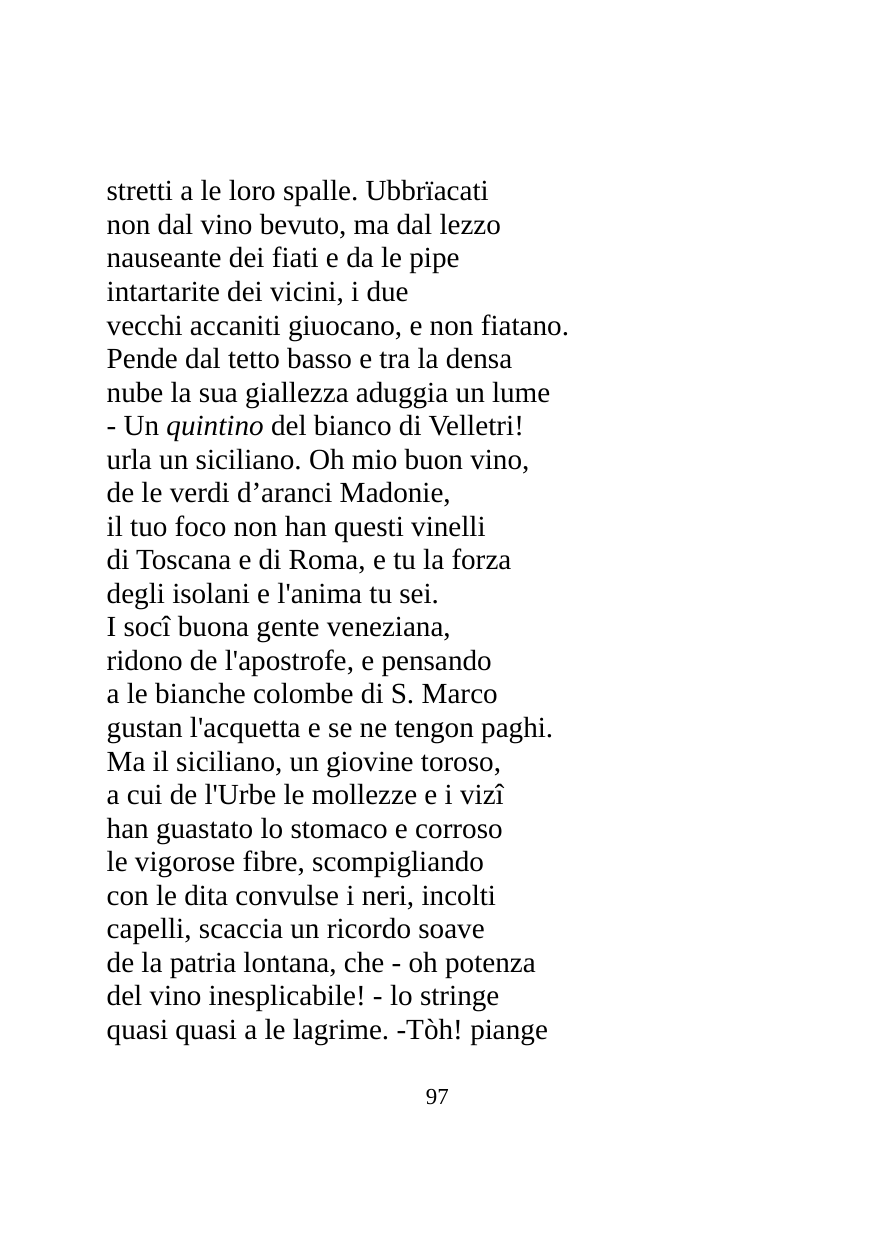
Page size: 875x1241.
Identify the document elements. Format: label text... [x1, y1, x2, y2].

text stretti a le loro spalle. Ubbrïacati [106, 173, 768, 207]
text di Toscana e di Roma, e tu la forza [106, 542, 768, 576]
text I socî buona gente veneziana, [106, 609, 768, 643]
text a le bianche colombe di S. Marco [106, 677, 768, 710]
text ridono de l'apostrofe, e pensando [106, 643, 768, 677]
text il tuo foco non han questi vinelli [106, 509, 768, 542]
text del vino inesplicabile! - lo stringe [106, 978, 768, 1012]
text de la patria lontana, che - oh potenza [106, 945, 768, 978]
text gustan l'acquetta e se ne tengon paghi. [106, 710, 768, 744]
text han guastato lo stomaco e corroso [106, 811, 768, 844]
text nauseante dei fiati e da le pipe [106, 241, 768, 274]
text a cui de l'Urbe le mollezze e i vizî [106, 777, 768, 811]
text capelli, scaccia un ricordo soave [106, 911, 768, 945]
text non dal vino bevuto, ma dal lezzo [106, 207, 768, 241]
text Ma il siciliano, un giovine toroso, [106, 744, 768, 777]
text le vigorose fibre, scompigliando [106, 844, 768, 878]
text urla un siciliano. Oh mio buon vino, [106, 442, 768, 475]
text de le verdi d’aranci Madonie, [106, 475, 768, 509]
text con le dita convulse i neri, incolti [106, 878, 768, 911]
text vecchi accaniti giuocano, e non fiatano. [106, 308, 768, 341]
text - Un quintino del bianco di Velletri! [106, 408, 768, 442]
text quasi quasi a le lagrime. -Tòh! piange [106, 1012, 768, 1046]
text Pende dal tetto basso e tra la densa [106, 341, 768, 375]
text intartarite dei vicini, i due [106, 274, 768, 308]
text degli isolani e l'anima tu sei. [106, 576, 768, 609]
text nube la sua giallezza aduggia un lume [106, 375, 768, 408]
